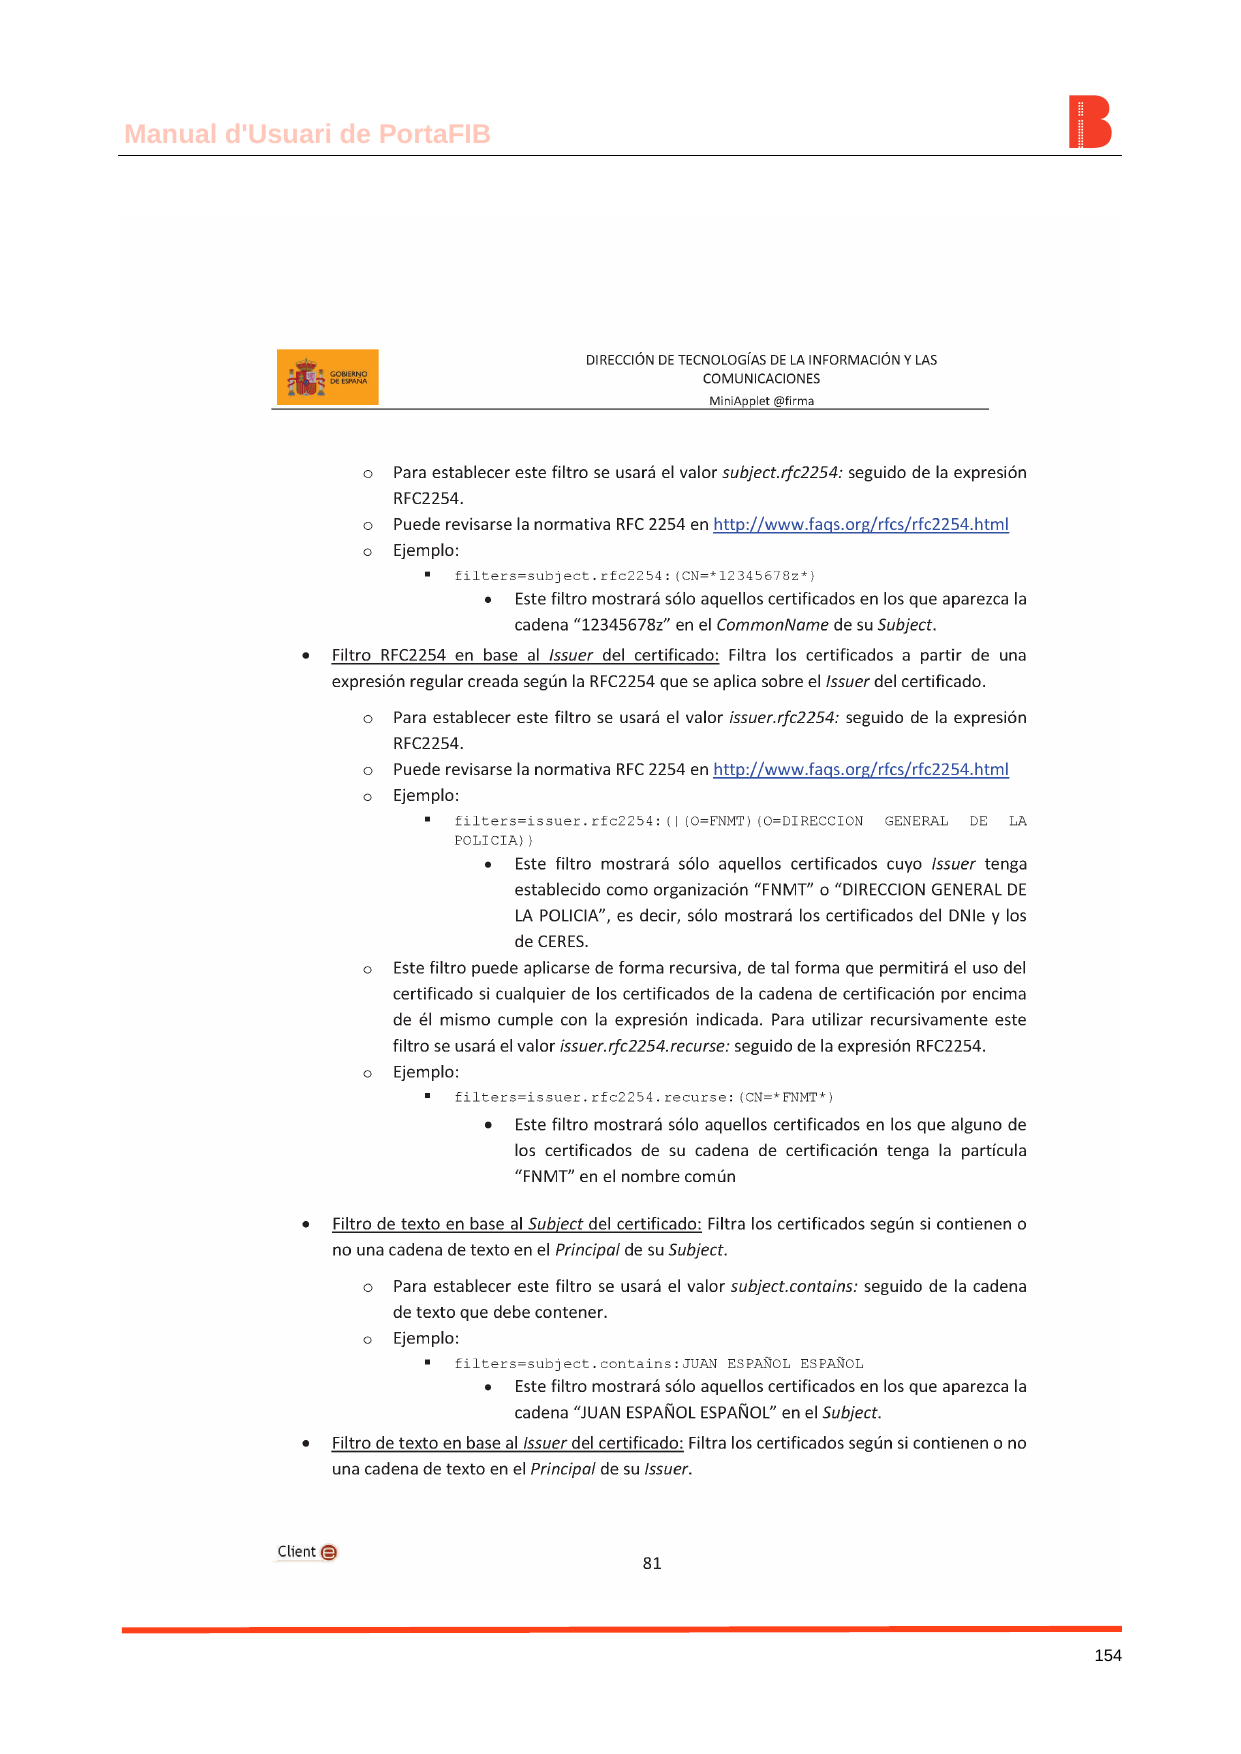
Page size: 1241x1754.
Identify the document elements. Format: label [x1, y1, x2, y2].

picture [1063, 94, 1117, 150]
